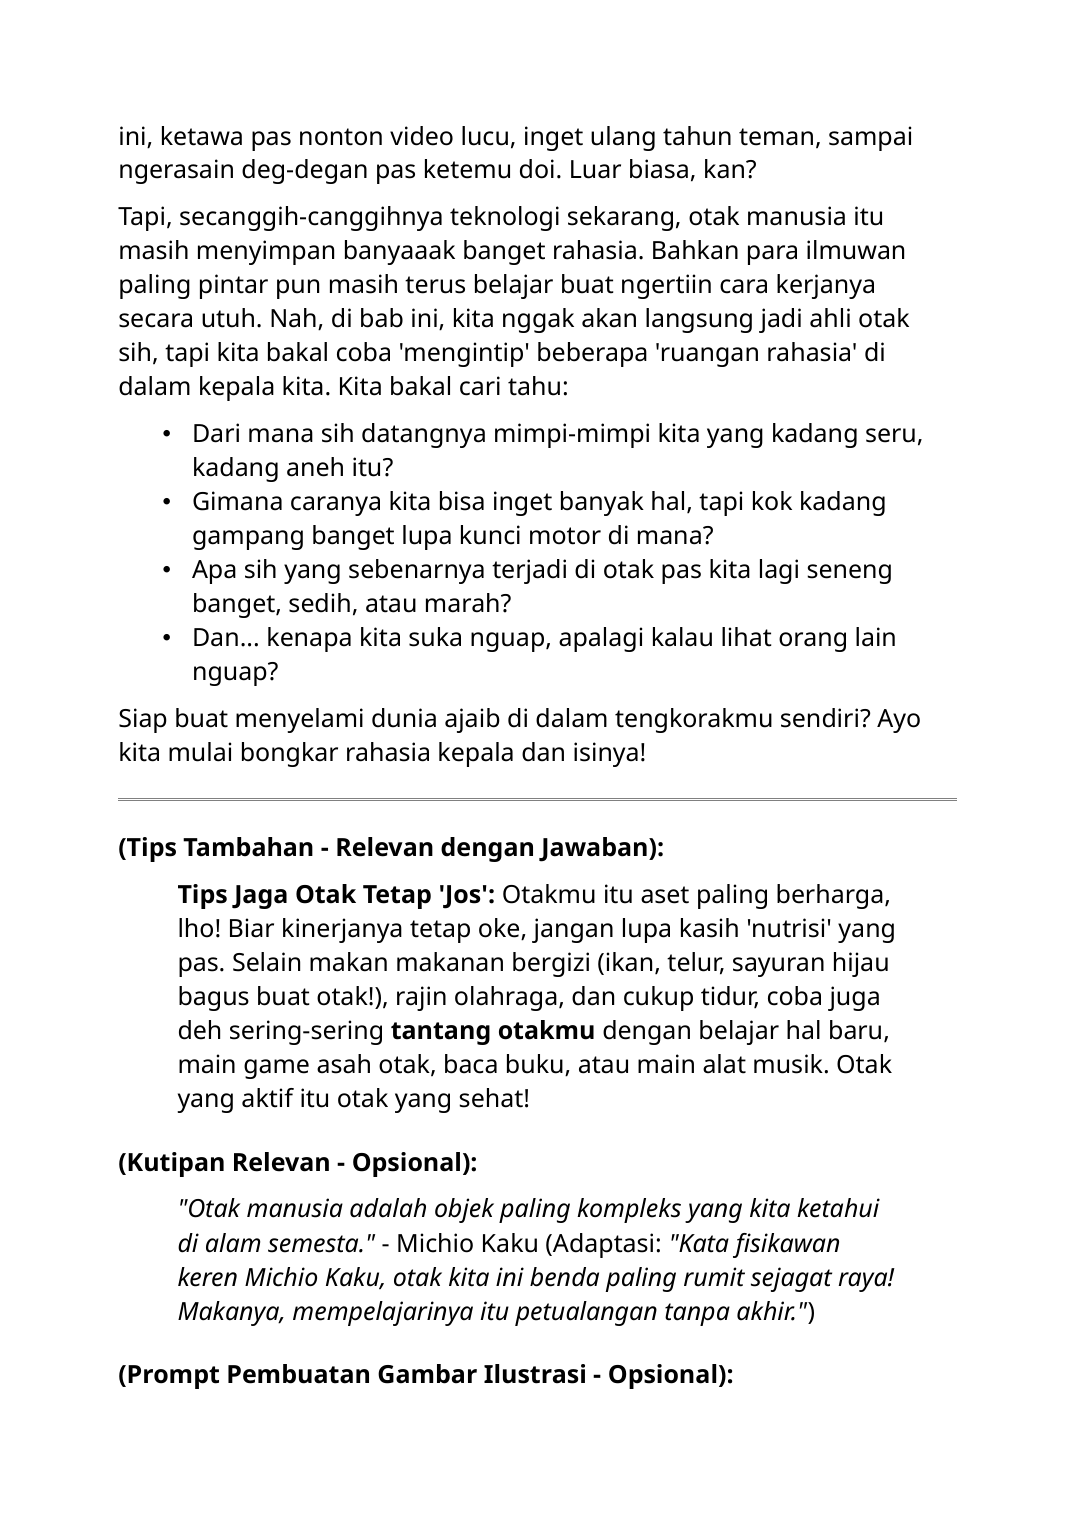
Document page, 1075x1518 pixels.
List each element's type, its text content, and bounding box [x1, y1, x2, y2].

list Gimana caranya kita bisa inget banyak hal, tapi kok kadang gampang banget lupa kunci motor di mana? [162, 484, 957, 552]
list Dan... kenapa kita suka nguap, apalagi kalau lihat orang lain nguap? [162, 620, 957, 688]
text Siap buat menyelami dunia ajaib di dalam tengkorakmu sendiri? Ayo kita mulai bongkar rahasia kepala dan isinya! [118, 701, 957, 769]
text ini, ketawa pas nonton video lucu, inget ulang tahun teman, sampai ngerasain deg-degan pas ketemu doi. Luar biasa, kan? [118, 118, 957, 186]
text Tapi, secanggih-canggihnya teknologi sekarang, otak manusia itu masih menyimpan banyaaak banget rahasia. Bahkan para ilmuwan paling pintar pun masih terus belajar buat ngertiin cara kerjanya secara utuh. Nah, di bab ini, kita nggak akan langsung jadi ahli otak sih, tapi kita bakal coba 'mengintip' beberapa 'ruangan rahasia' di dalam kepala kita. Kita bakal cari tahu: [118, 199, 957, 403]
list Apa sih yang sebenarnya terjadi di otak pas kita lagi seneng banget, sedih, atau marah? [162, 552, 957, 620]
text (Kutipan Relevan - Opsional): [118, 1144, 957, 1179]
text (Prompt Pembuatan Gambar Ilustrasi - Opsional): [118, 1357, 957, 1391]
text (Tips Tambahan - Relevan dengan Jawaban): [118, 830, 957, 864]
text Tips Jaga Otak Tetap 'Jos': Otakmu itu aset paling berharga, lho! Biar kinerjanya tetap oke, jangan lupa kasih 'nutrisi' yang pas. Selain makan makanan bergizi (ikan, telur, sayuran hijau bagus buat otak!), rajin olahraga, dan cukup tidur, coba juga deh sering-sering tantang otakmu dengan belajar hal baru, main game asah otak, baca buku, atau main alat musik. Otak yang aktif itu otak yang sehat! [177, 877, 898, 1115]
list Dari mana sih datangnya mimpi-mimpi kita yang kadang seru, kadang aneh itu? [162, 416, 957, 484]
text "Otak manusia adalah objek paling kompleks yang kita ketahui di alam semesta." - Michio Kaku (Adaptasi: "Kata fisikawan keren Michio Kaku, otak kita ini benda paling rumit sejagat raya! Makanya, mempelajarinya itu petualangan tanpa akhir.") [177, 1191, 898, 1327]
